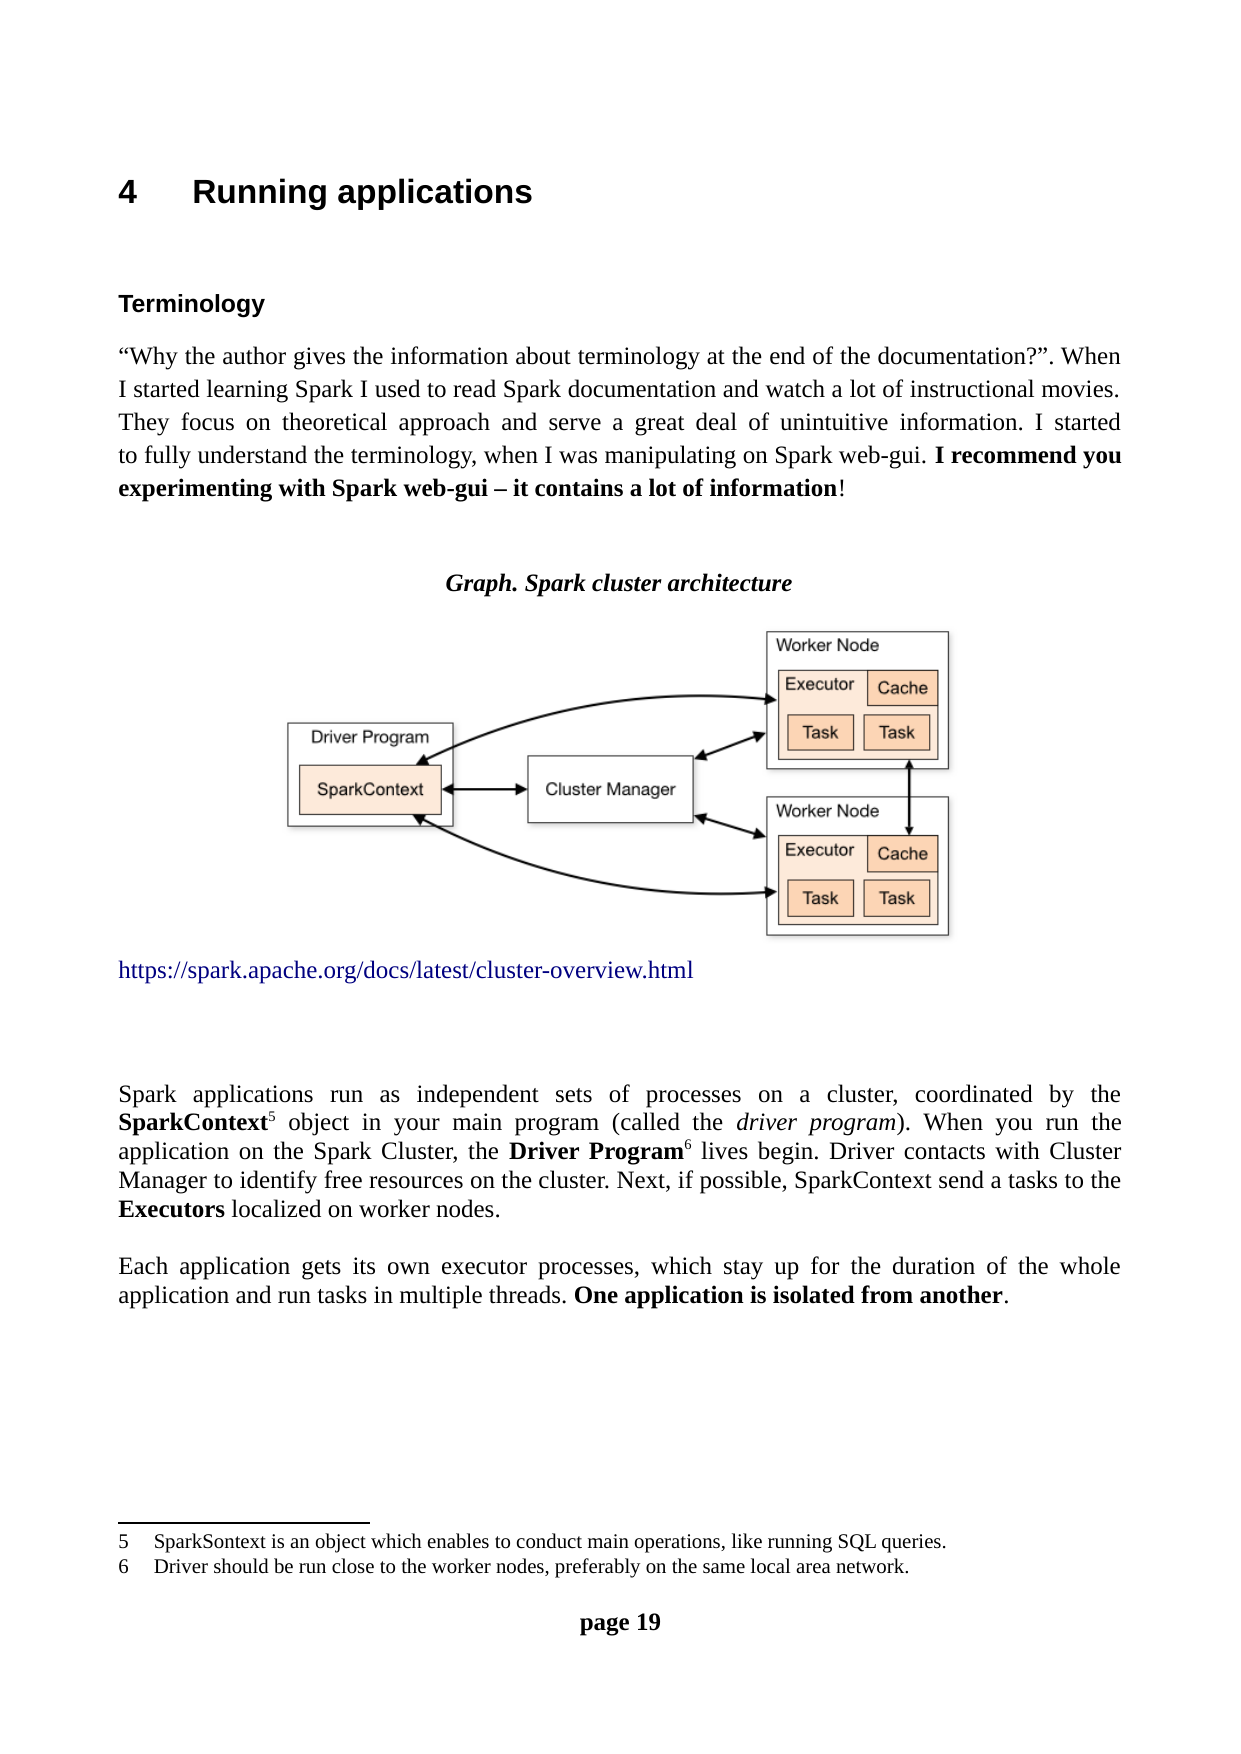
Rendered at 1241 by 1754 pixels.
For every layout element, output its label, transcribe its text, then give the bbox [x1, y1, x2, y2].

text Driver should be run close to the worker nodes, preferably on the same local area network. [118, 1553, 1122, 1578]
text SparkSontext is an object which enables to conduct main operations, like running SQL queries. [118, 1529, 1122, 1553]
text “Why the author gives the information about terminology at the end of the documentation?”. When I started learning Spark I used to read Spark documentation and watch a lot of instructional movies. They focus on theoretical approach and serve a great deal of unintuitive information. I started to fully understand the terminology, when I was manipulating on Spark web-gui. I recommend you experimenting with Spark web-gui – it contains a lot of information! [118, 341, 1122, 502]
subtitle Graph. Spark cluster architecture [118, 568, 1122, 597]
subtitle https://spark.apache.org/docs/latest/cluster-overview.html [118, 951, 1122, 983]
subtitle Running applications [118, 172, 1122, 211]
text Each application gets its own executor processes, which stay up for the duration of the whole application and run tasks in multiple threads. One application is isolated from another. [118, 1251, 1122, 1309]
text Spark applications run as independent sets of processes on a cluster, coordinated by the SparkContext object in your main program (called the driver program). When you run the application on the Spark Cluster, the Driver Program lives begin. Driver contacts with Cluster Manager to identify free resources on the cluster. Next, if possible, SparkContext send a tasks to the Executors localized on worker nodes. [118, 1079, 1122, 1222]
subtitle Terminology [118, 289, 1122, 317]
picture [271, 616, 969, 951]
